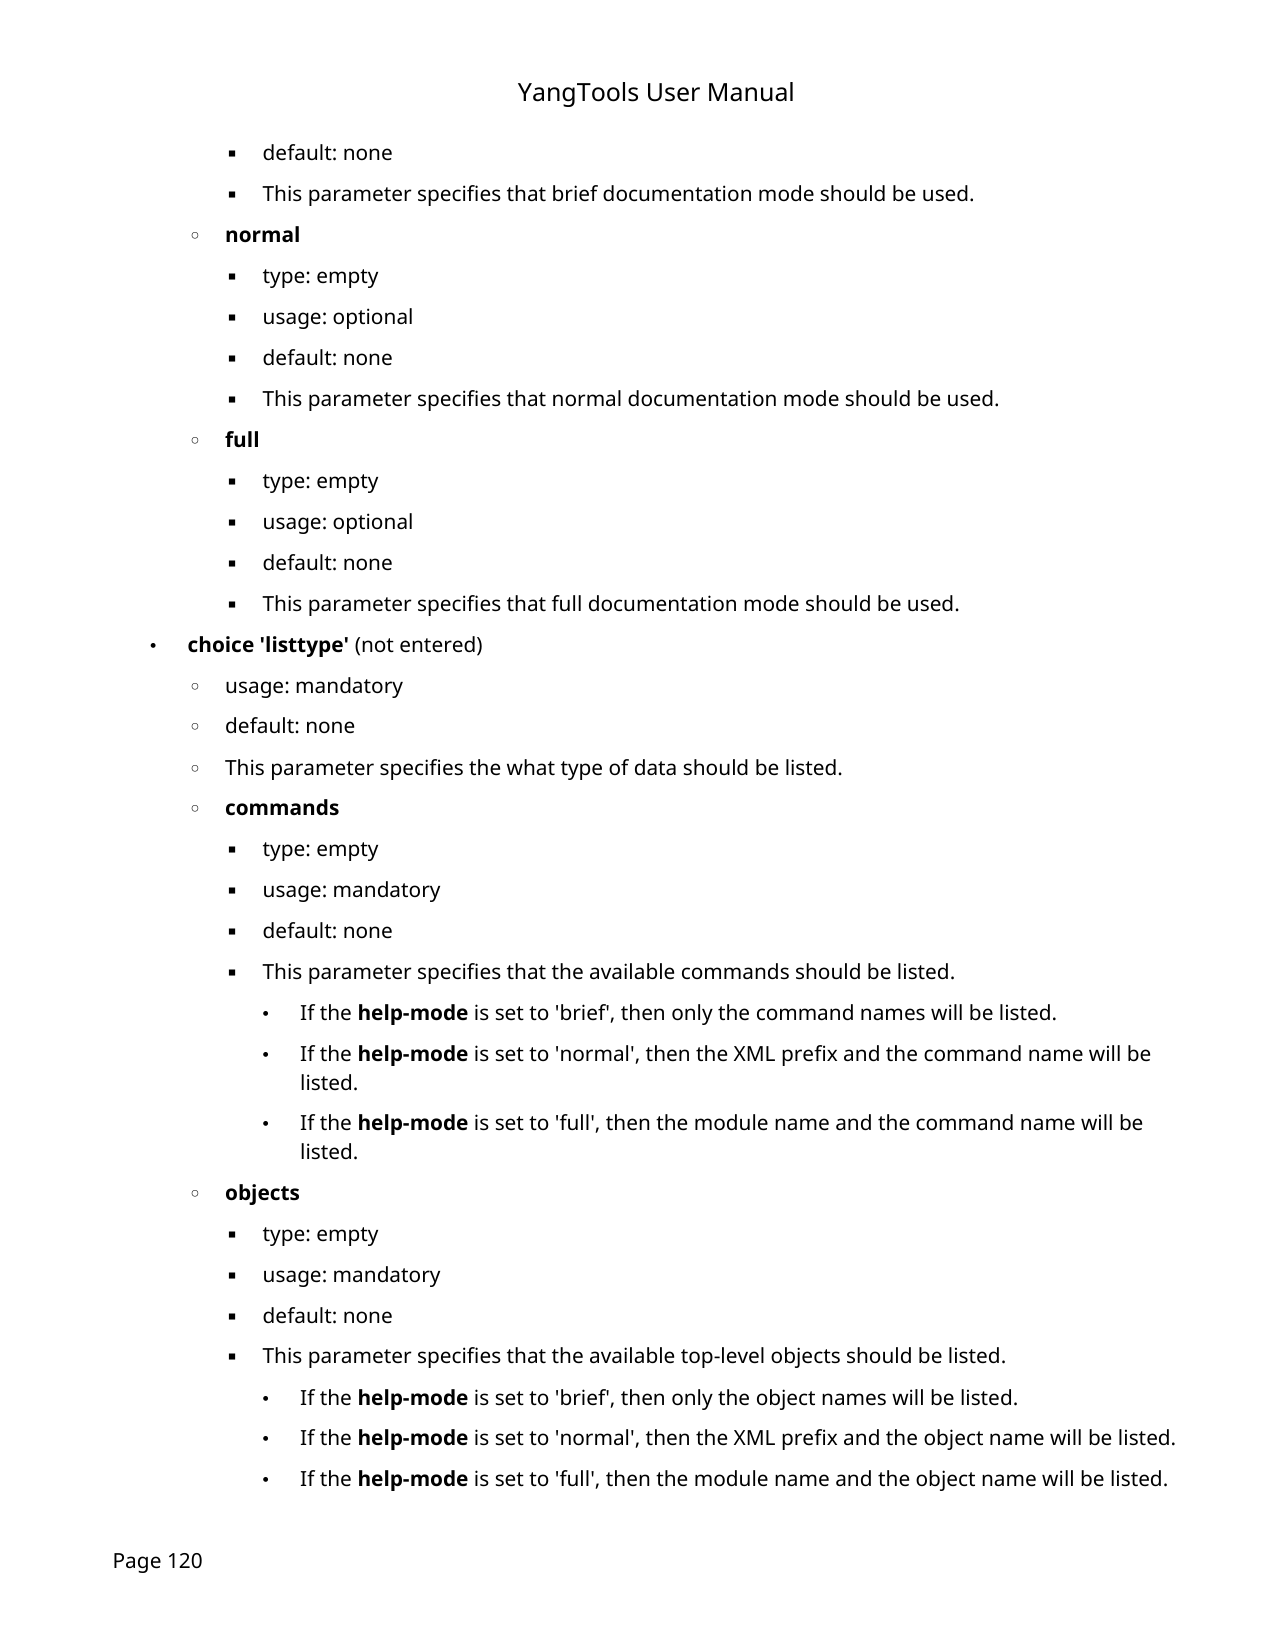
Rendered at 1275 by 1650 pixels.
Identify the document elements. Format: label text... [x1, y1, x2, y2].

list usage: optional [225, 302, 1200, 331]
list default: none [225, 138, 1200, 167]
list default: none [225, 548, 1200, 576]
list type: empty [225, 1219, 1200, 1247]
list This parameter specifies that the available commands should be listed. [225, 957, 1200, 986]
list If the help-mode is set to 'full', then the module name and the object name will be listed. [262, 1464, 1200, 1493]
list This parameter specifies that the available top-level objects should be listed. [225, 1342, 1200, 1370]
list usage: optional [225, 507, 1200, 535]
list default: none [187, 712, 1200, 740]
list If the help-mode is set to 'full', then the module name and the command name will be listed. [262, 1108, 1200, 1165]
list If the help-mode is set to 'brief', then only the command names will be listed. [262, 998, 1200, 1027]
list If the help-mode is set to 'normal', then the XML prefix and the command name will be listed. [262, 1039, 1200, 1096]
list This parameter specifies that full documentation mode should be used. [225, 589, 1200, 617]
list full [187, 425, 1200, 453]
list commands [187, 793, 1200, 822]
list This parameter specifies that normal documentation mode should be used. [225, 384, 1200, 413]
list type: empty [225, 466, 1200, 494]
list This parameter specifies the what type of data should be listed. [187, 753, 1200, 781]
list default: none [225, 343, 1200, 372]
list If the help-mode is set to 'normal', then the XML prefix and the object name will be listed. [262, 1423, 1200, 1452]
list objects [187, 1178, 1200, 1206]
list This parameter specifies that brief documentation mode should be used. [225, 179, 1200, 208]
list If the help-mode is set to 'brief', then only the object names will be listed. [262, 1383, 1200, 1411]
list usage: mandatory [225, 875, 1200, 904]
list default: none [225, 1301, 1200, 1329]
list type: empty [225, 261, 1200, 290]
list usage: mandatory [225, 1260, 1200, 1288]
list usage: mandatory [187, 671, 1200, 699]
list choice 'listtype' (not entered) [150, 630, 1200, 658]
list default: none [225, 916, 1200, 945]
list type: empty [225, 834, 1200, 863]
list normal [187, 220, 1200, 249]
